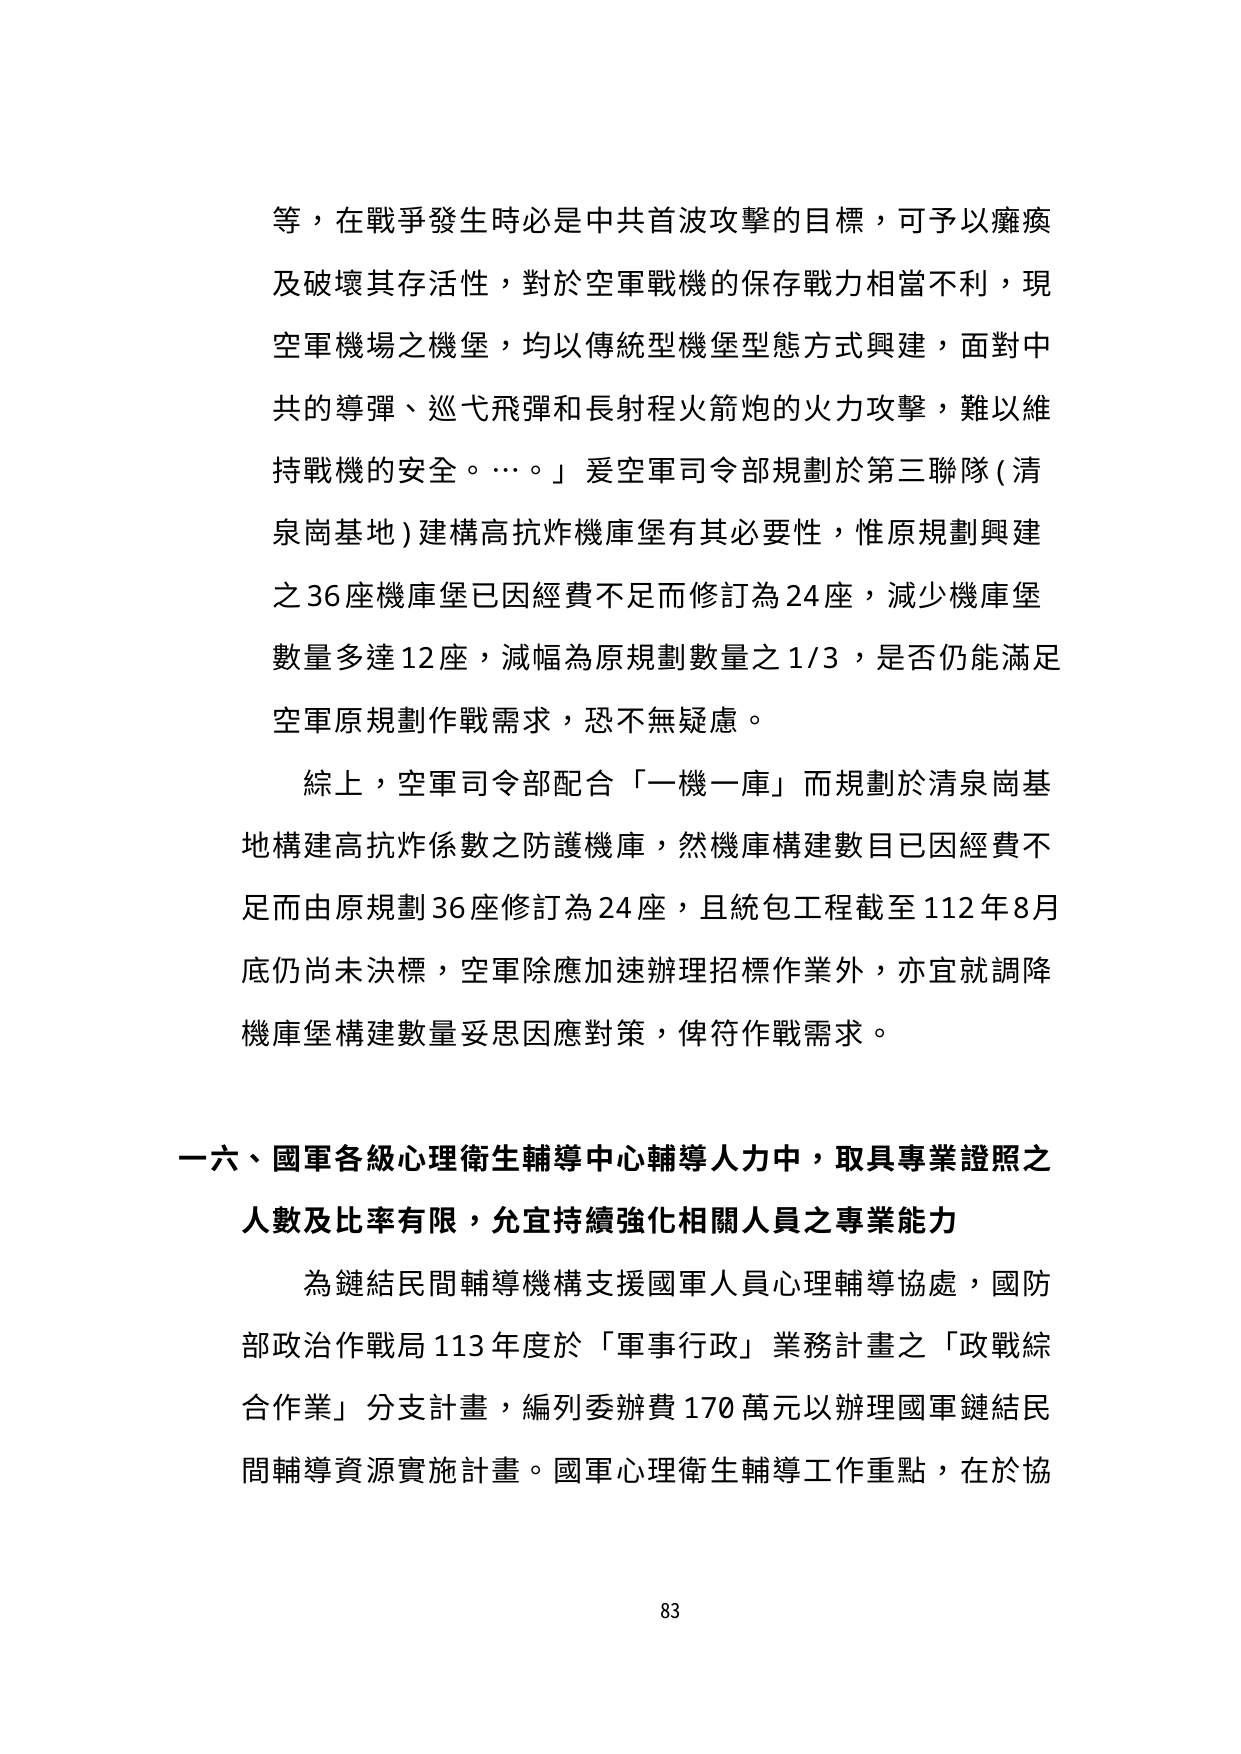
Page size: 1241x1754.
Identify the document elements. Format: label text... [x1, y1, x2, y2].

text 綜上，空軍司令部配合「一機一庫」而規劃於清泉崗基地構建高抗炸係數之防護機庫，然機庫構建數目已因經費不足而由原規劃36座修訂為24座，且統包工程截至112年8月底仍尚未決標，空軍除應加速辦理招標作業外，亦宜就調降機庫堡構建數量妥思因應對策，俾符作戰需求。 [236, 740, 1063, 1052]
text 一六、國軍各級心理衛生輔導中心輔導人力中，取具專業證照之人數及比率有限，允宜持續強化相關人員之專業能力 [177, 1115, 1063, 1240]
text 等，在戰爭發生時必是中共首波攻擊的目標，可予以癱瘓及破壞其存活性，對於空軍戰機的保存戰力相當不利，現空軍機場之機堡，均以傳統型機堡型態方式興建，面對中共的導彈、巡弋飛彈和長射程火箭炮的火力攻擊，難以維持戰機的安全。…。」爰空軍司令部規劃於第三聯隊(清泉崗基地)建構高抗炸機庫堡有其必要性，惟原規劃興建之36座機庫堡已因經費不足而修訂為24座，減少機庫堡數量多達12座，減幅為原規劃數量之1/3，是否仍能滿足空軍原規劃作戰需求，恐不無疑慮。 [266, 177, 1063, 740]
text 為鏈結民間輔導機構支援國軍人員心理輔導協處，國防部政治作戰局113年度於「軍事行政」業務計畫之「政戰綜合作業」分支計畫，編列委辦費170萬元以辦理國軍鏈結民間輔導資源實施計畫。國軍心理衛生輔導工作重點，在於協 [236, 1240, 1063, 1490]
